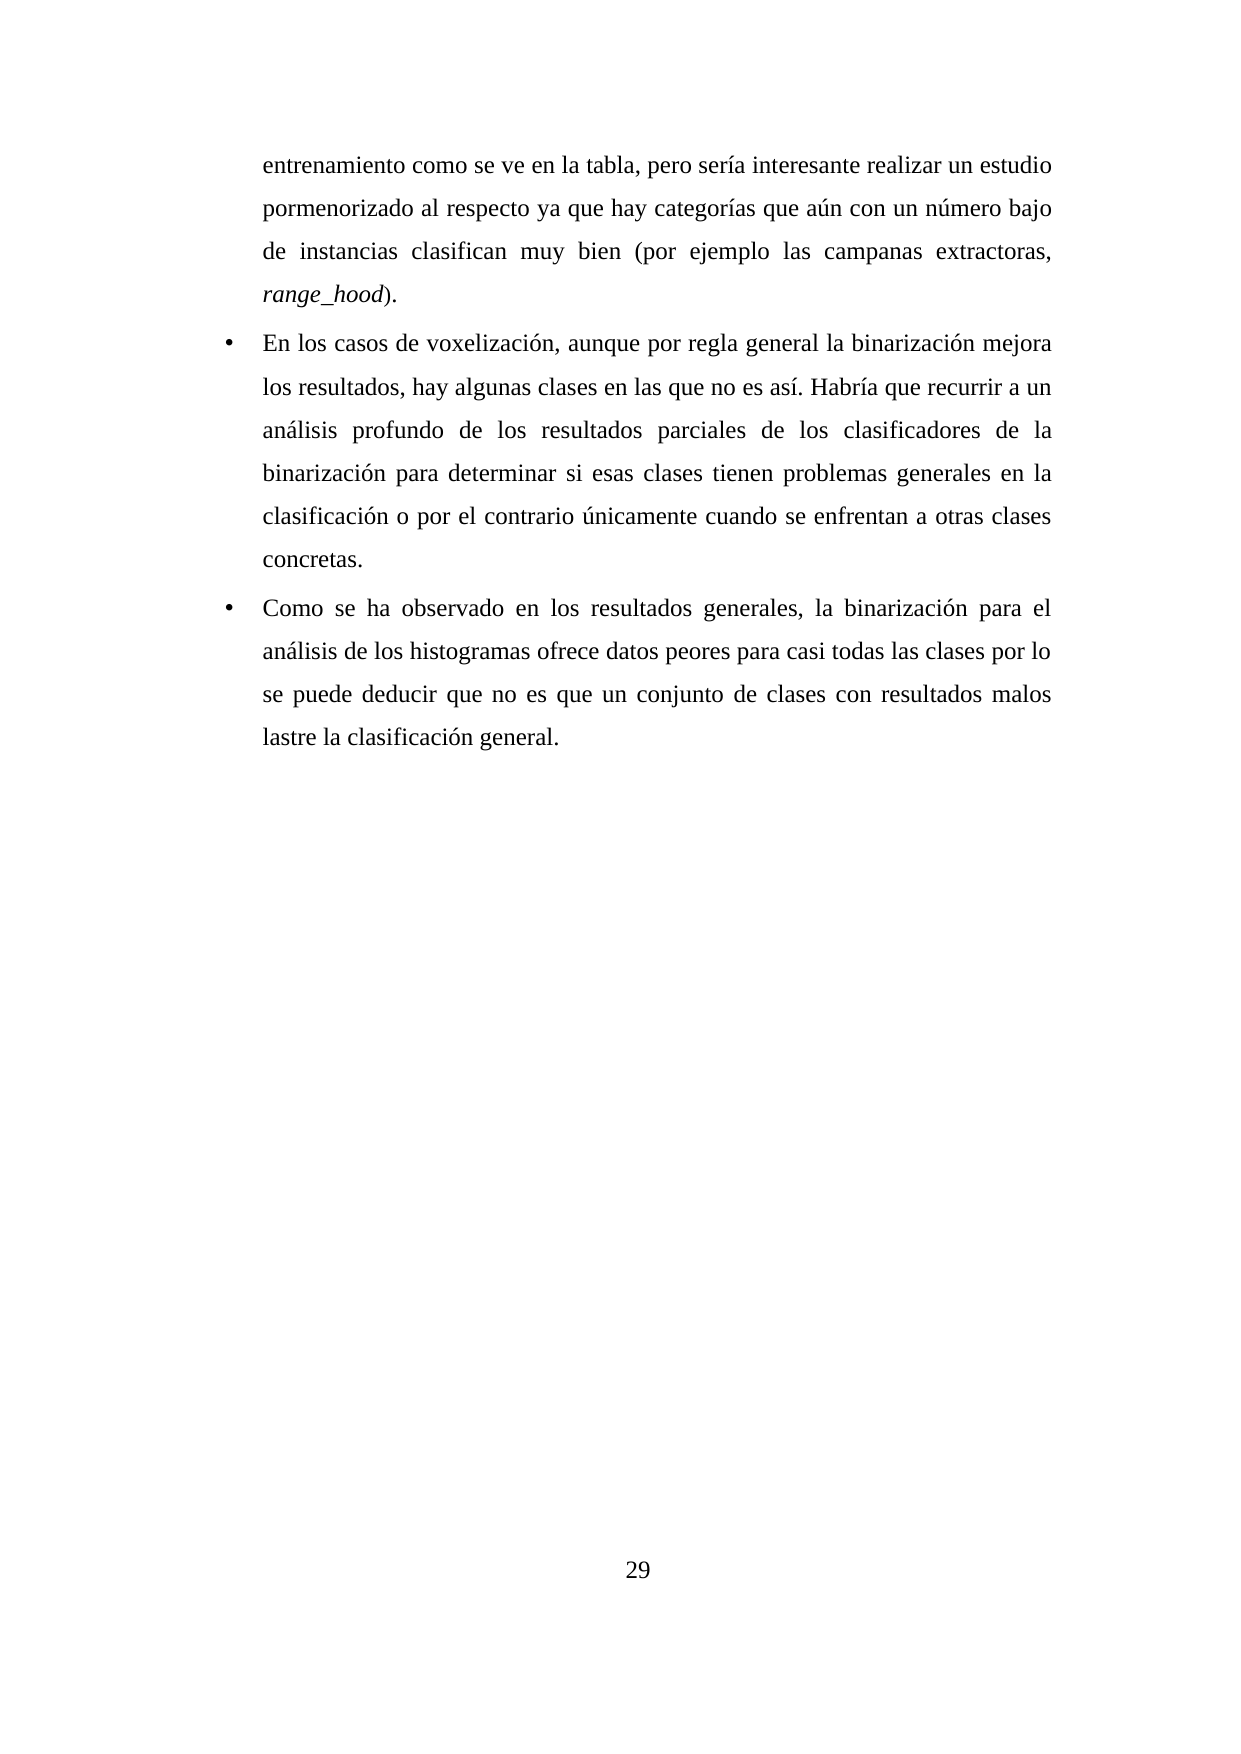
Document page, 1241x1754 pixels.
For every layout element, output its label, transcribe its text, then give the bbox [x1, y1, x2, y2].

list entrenamiento como se ve en la tabla, pero sería interesante realizar un estudio pormenorizado al respecto ya que hay categorías que aún con un número bajo de instancias clasifican muy bien (por ejemplo las campanas extractoras, range_hood). [225, 150, 1053, 308]
list En los casos de voxelización, aunque por regla general la binarización mejora los resultados, hay algunas clases en las que no es así. Habría que recurrir a un análisis profundo de los resultados parciales de los clasificadores de la binarización para determinar si esas clases tienen problemas generales en la clasificación o por el contrario únicamente cuando se enfrentan a otras clases concretas. [225, 328, 1053, 573]
list Como se ha observado en los resultados generales, la binarización para el análisis de los histogramas ofrece datos peores para casi todas las clases por lo se puede deducir que no es que un conjunto de clases con resultados malos lastre la clasificación general. [225, 593, 1053, 751]
